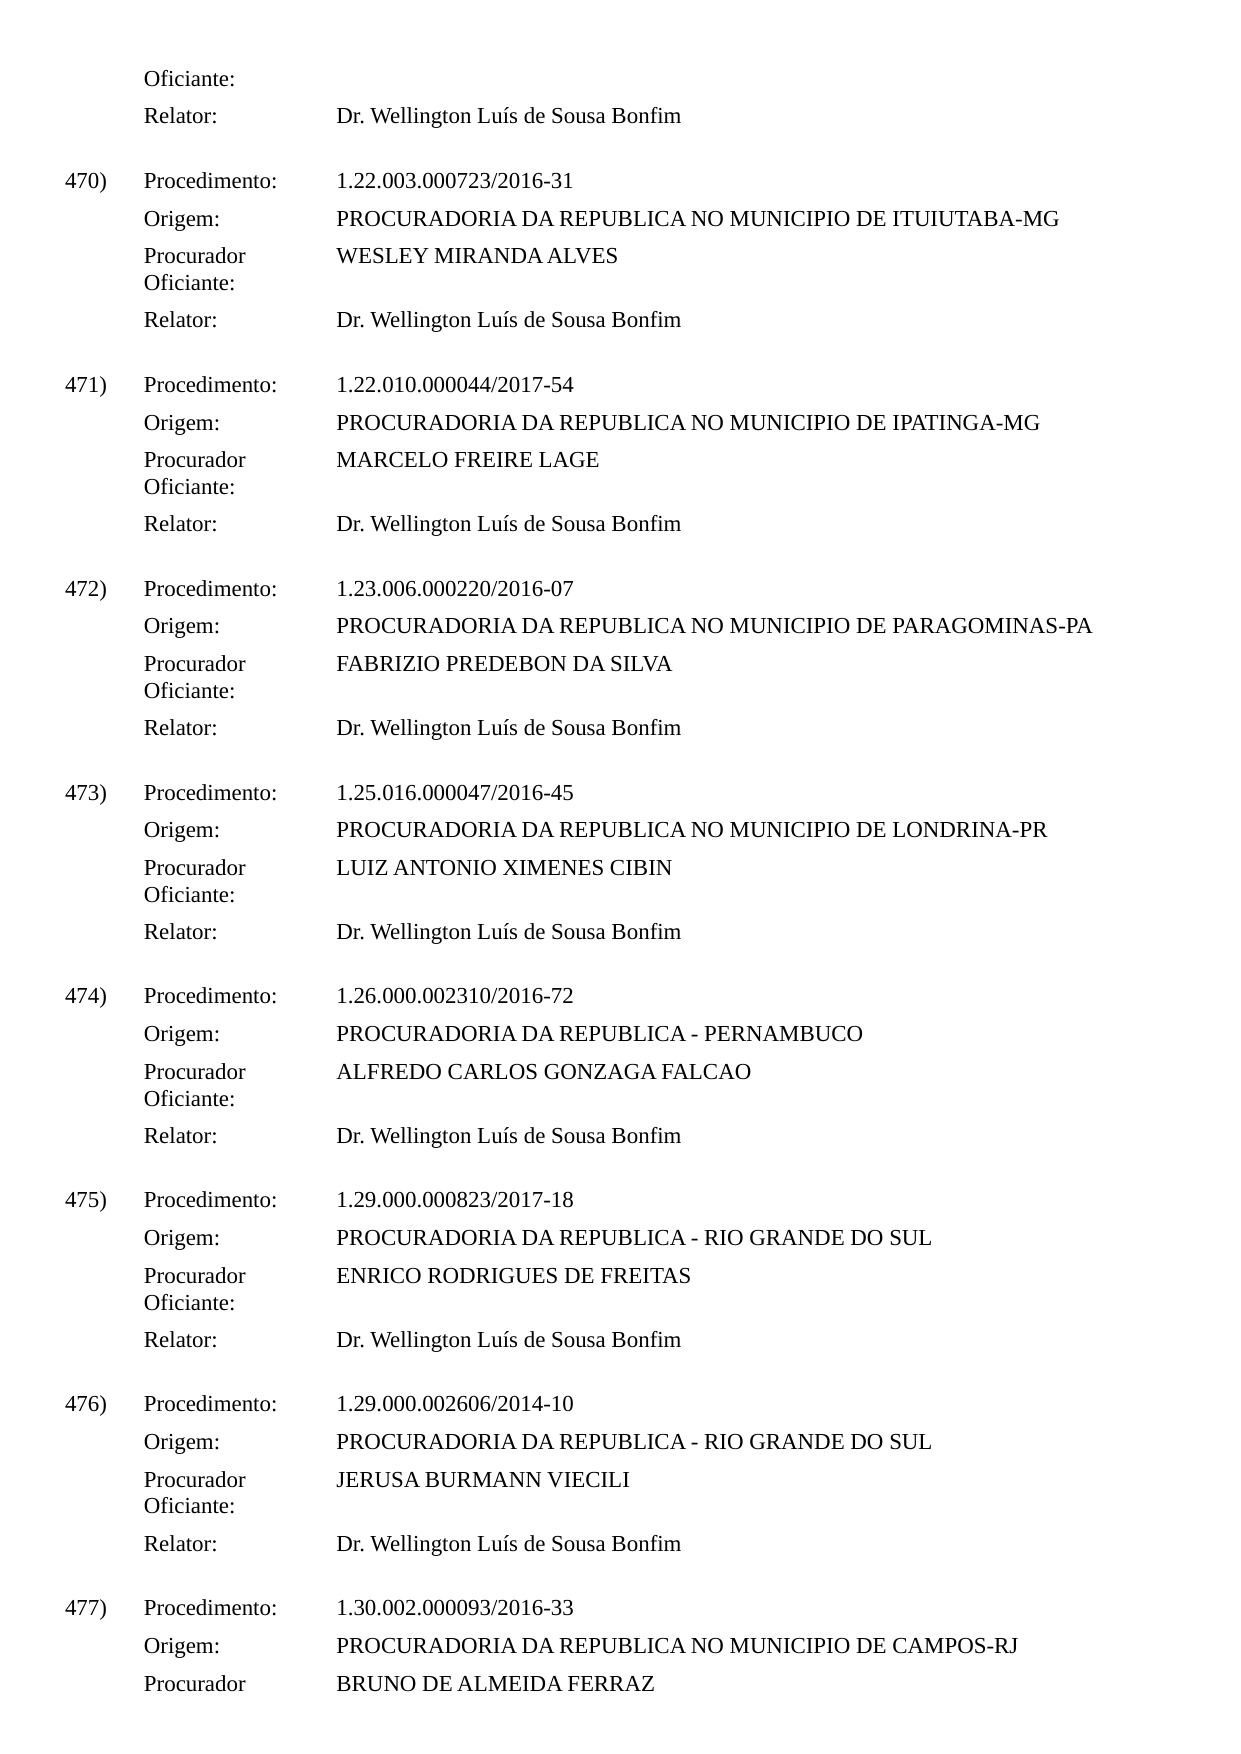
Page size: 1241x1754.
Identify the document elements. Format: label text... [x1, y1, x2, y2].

table_cell Relator: [138, 1321, 330, 1358]
table_cell Relator: [138, 97, 330, 135]
table_cell Procurador Oficiante: [138, 645, 330, 709]
table_cell Origem: [138, 403, 330, 441]
table_header Procedimento: [138, 773, 330, 811]
table_cell Dr. Wellington Luís de Sousa Bonfim [330, 709, 1181, 747]
table_header 1.26.000.002310/2016-72 [330, 977, 1181, 1015]
table_cell Origem: [138, 1627, 330, 1664]
table_cell [59, 1525, 138, 1562]
table_cell [59, 59, 138, 97]
table_cell Origem: [138, 1015, 330, 1052]
table_header Procedimento: [138, 1589, 330, 1627]
table_cell Procurador Oficiante: [138, 1256, 330, 1321]
table_cell [59, 1460, 138, 1524]
table_cell Dr. Wellington Luís de Sousa Bonfim [330, 1321, 1181, 1358]
table_cell FABRIZIO PREDEBON DA SILVA [330, 645, 1181, 709]
table_cell ALFREDO CARLOS GONZAGA FALCAO [330, 1053, 1181, 1117]
table_cell [330, 59, 1181, 97]
table_header Procedimento: [138, 161, 330, 199]
table_cell Relator: [138, 301, 330, 339]
table_cell PROCURADORIA DA REPUBLICA NO MUNICIPIO DE ITUIUTABA-MG [330, 199, 1181, 237]
table_cell WESLEY MIRANDA ALVES [330, 237, 1181, 301]
table_header Procedimento: [138, 365, 330, 403]
table_cell [59, 237, 138, 301]
table_cell Relator: [138, 505, 330, 543]
table_cell [59, 1664, 138, 1702]
table_cell Origem: [138, 607, 330, 644]
table_cell [59, 709, 138, 747]
table_cell Procurador Oficiante: [138, 1460, 330, 1524]
table_cell Origem: [138, 1423, 330, 1460]
table_header 473) [59, 773, 138, 811]
table_cell Origem: [138, 199, 330, 237]
table_cell Procurador [138, 1664, 330, 1702]
table_cell [59, 1256, 138, 1321]
table_header 475) [59, 1181, 138, 1219]
table_header Procedimento: [138, 1385, 330, 1423]
table_header Procedimento: [138, 977, 330, 1015]
table_cell [59, 441, 138, 505]
table_cell [59, 607, 138, 644]
table_header 1.29.000.002606/2014-10 [330, 1385, 1181, 1423]
table_cell [59, 403, 138, 441]
table_cell PROCURADORIA DA REPUBLICA - RIO GRANDE DO SUL [330, 1219, 1181, 1256]
table_cell Origem: [138, 811, 330, 848]
table_header 470) [59, 161, 138, 199]
table_cell [59, 199, 138, 237]
table_cell [59, 645, 138, 709]
table_cell PROCURADORIA DA REPUBLICA - PERNAMBUCO [330, 1015, 1181, 1052]
table_header 472) [59, 569, 138, 607]
table_cell Dr. Wellington Luís de Sousa Bonfim [330, 1525, 1181, 1562]
table_header 1.22.010.000044/2017-54 [330, 365, 1181, 403]
table_header 471) [59, 365, 138, 403]
table_cell [59, 1219, 138, 1256]
table_cell [59, 1053, 138, 1117]
table_cell [59, 1423, 138, 1460]
table_cell JERUSA BURMANN VIECILI [330, 1460, 1181, 1524]
table_cell Dr. Wellington Luís de Sousa Bonfim [330, 913, 1181, 951]
table_header 1.29.000.000823/2017-18 [330, 1181, 1181, 1219]
table_cell Dr. Wellington Luís de Sousa Bonfim [330, 97, 1181, 135]
table_cell Relator: [138, 913, 330, 951]
table_cell [59, 1015, 138, 1052]
table_cell Relator: [138, 1525, 330, 1562]
table_header Procedimento: [138, 569, 330, 607]
table_cell [59, 97, 138, 135]
table_cell [59, 1627, 138, 1664]
table_cell ENRICO RODRIGUES DE FREITAS [330, 1256, 1181, 1321]
table_cell Origem: [138, 1219, 330, 1256]
table_cell PROCURADORIA DA REPUBLICA NO MUNICIPIO DE LONDRINA-PR [330, 811, 1181, 848]
table_cell [59, 913, 138, 951]
table_cell LUIZ ANTONIO XIMENES CIBIN [330, 849, 1181, 913]
table_header 474) [59, 977, 138, 1015]
table_cell PROCURADORIA DA REPUBLICA NO MUNICIPIO DE PARAGOMINAS-PA [330, 607, 1181, 644]
table_header 1.25.016.000047/2016-45 [330, 773, 1181, 811]
table_header 477) [59, 1589, 138, 1627]
table_cell Procurador Oficiante: [138, 1053, 330, 1117]
table_cell Procurador Oficiante: [138, 237, 330, 301]
table_cell Dr. Wellington Luís de Sousa Bonfim [330, 301, 1181, 339]
table_cell PROCURADORIA DA REPUBLICA - RIO GRANDE DO SUL [330, 1423, 1181, 1460]
table_header 1.23.006.000220/2016-07 [330, 569, 1181, 607]
table_cell MARCELO FREIRE LAGE [330, 441, 1181, 505]
table_header 1.22.003.000723/2016-31 [330, 161, 1181, 199]
table_cell [59, 1117, 138, 1154]
table_cell [59, 1321, 138, 1358]
table_cell BRUNO DE ALMEIDA FERRAZ [330, 1664, 1181, 1702]
table_cell [59, 811, 138, 848]
table_cell Procurador Oficiante: [138, 849, 330, 913]
table_cell Oficiante: [138, 59, 330, 97]
table_cell PROCURADORIA DA REPUBLICA NO MUNICIPIO DE CAMPOS-RJ [330, 1627, 1181, 1664]
table_cell [59, 301, 138, 339]
table_cell Dr. Wellington Luís de Sousa Bonfim [330, 505, 1181, 543]
table_header 476) [59, 1385, 138, 1423]
table_cell [59, 849, 138, 913]
table_cell Dr. Wellington Luís de Sousa Bonfim [330, 1117, 1181, 1154]
table_cell [59, 505, 138, 543]
table_header 1.30.002.000093/2016-33 [330, 1589, 1181, 1627]
table_cell Relator: [138, 709, 330, 747]
table_cell Relator: [138, 1117, 330, 1154]
table_cell Procurador Oficiante: [138, 441, 330, 505]
table_header Procedimento: [138, 1181, 330, 1219]
table_cell PROCURADORIA DA REPUBLICA NO MUNICIPIO DE IPATINGA-MG [330, 403, 1181, 441]
